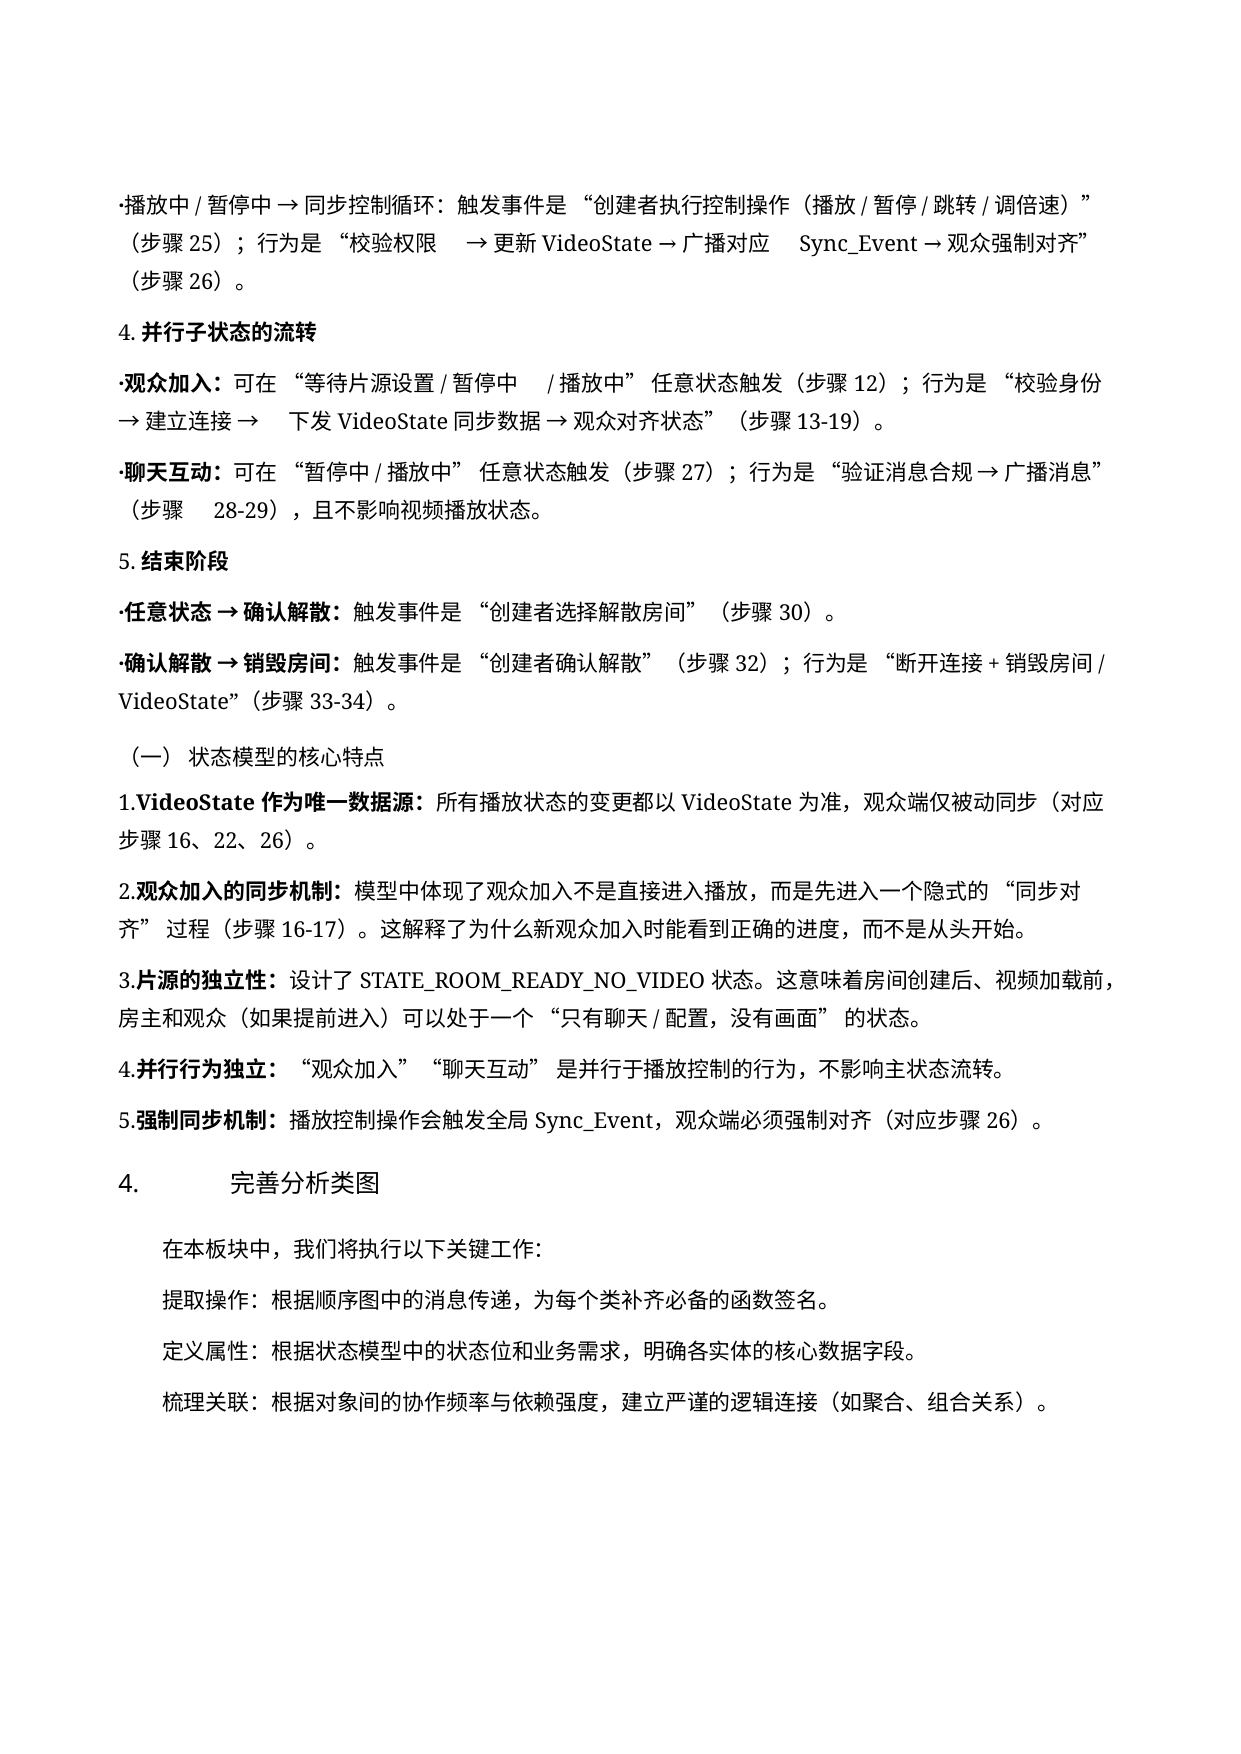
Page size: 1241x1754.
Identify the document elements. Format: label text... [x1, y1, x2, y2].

subtitle 状态模型的核心特点 [118, 740, 1122, 772]
text 4. 并行子状态的流转 [118, 315, 1122, 346]
text ·观众加入：可在 “等待片源设置 / 暂停中 / 播放中” 任意状态触发（步骤 12）；行为是 “校验身份 → 建立连接 → 下发 VideoState 同步数据 → 观众对齐状态”（步骤 13-19）。 [118, 366, 1122, 436]
text 5. 结束阶段 [118, 544, 1122, 576]
text 5.强制同步机制：播放控制操作会触发全局 Sync_Event，观众端必须强制对齐（对应步骤 26）。 [118, 1103, 1122, 1135]
text 4.并行行为独立：“观众加入”“聊天互动” 是并行于播放控制的行为，不影响主状态流转。 [118, 1052, 1122, 1084]
subtitle 完善分析类图 [118, 1164, 1122, 1200]
text 提取操作：根据顺序图中的消息传递，为每个类补齐必备的函数签名。 [118, 1283, 1122, 1315]
text 3.片源的独立性：设计了 STATE_ROOM_READY_NO_VIDEO 状态。这意味着房间创建后、视频加载前，房主和观众（如果提前进入）可以处于一个 “只有聊天 / 配置，没有画面” 的状态。 [118, 963, 1122, 1033]
text ·任意状态 → 确认解散：触发事件是 “创建者选择解散房间”（步骤 30）。 [118, 595, 1122, 627]
text ·播放中 / 暂停中 → 同步控制循环：触发事件是 “创建者执行控制操作（播放 / 暂停 / 跳转 / 调倍速）”（步骤 25）；行为是 “校验权限 → 更新 VideoState → 广播对应 Sync_Event → 观众强制对齐”（步骤 26）。 [118, 188, 1122, 295]
text 在本板块中，我们将执行以下关键工作： [118, 1232, 1122, 1264]
text ·确认解散 → 销毁房间：触发事件是 “创建者确认解散”（步骤 32）；行为是 “断开连接 + 销毁房间 / VideoState”（步骤 33-34）。 [118, 646, 1122, 716]
text ·聊天互动：可在 “暂停中 / 播放中” 任意状态触发（步骤 27）；行为是 “验证消息合规 → 广播消息”（步骤 28-29），且不影响视频播放状态。 [118, 455, 1122, 524]
text 梳理关联：根据对象间的协作频率与依赖强度，建立严谨的逻辑连接（如聚合、组合关系）。 [118, 1385, 1122, 1417]
text 1.VideoState 作为唯一数据源：所有播放状态的变更都以 VideoState 为准，观众端仅被动同步（对应步骤 16、22、26）。 [118, 785, 1122, 854]
text 2.观众加入的同步机制：模型中体现了观众加入不是直接进入播放，而是先进入一个隐式的 “同步对齐” 过程（步骤 16-17）。这解释了为什么新观众加入时能看到正确的进度，而不是从头开始。 [118, 874, 1122, 943]
text 定义属性：根据状态模型中的状态位和业务需求，明确各实体的核心数据字段。 [118, 1334, 1122, 1366]
